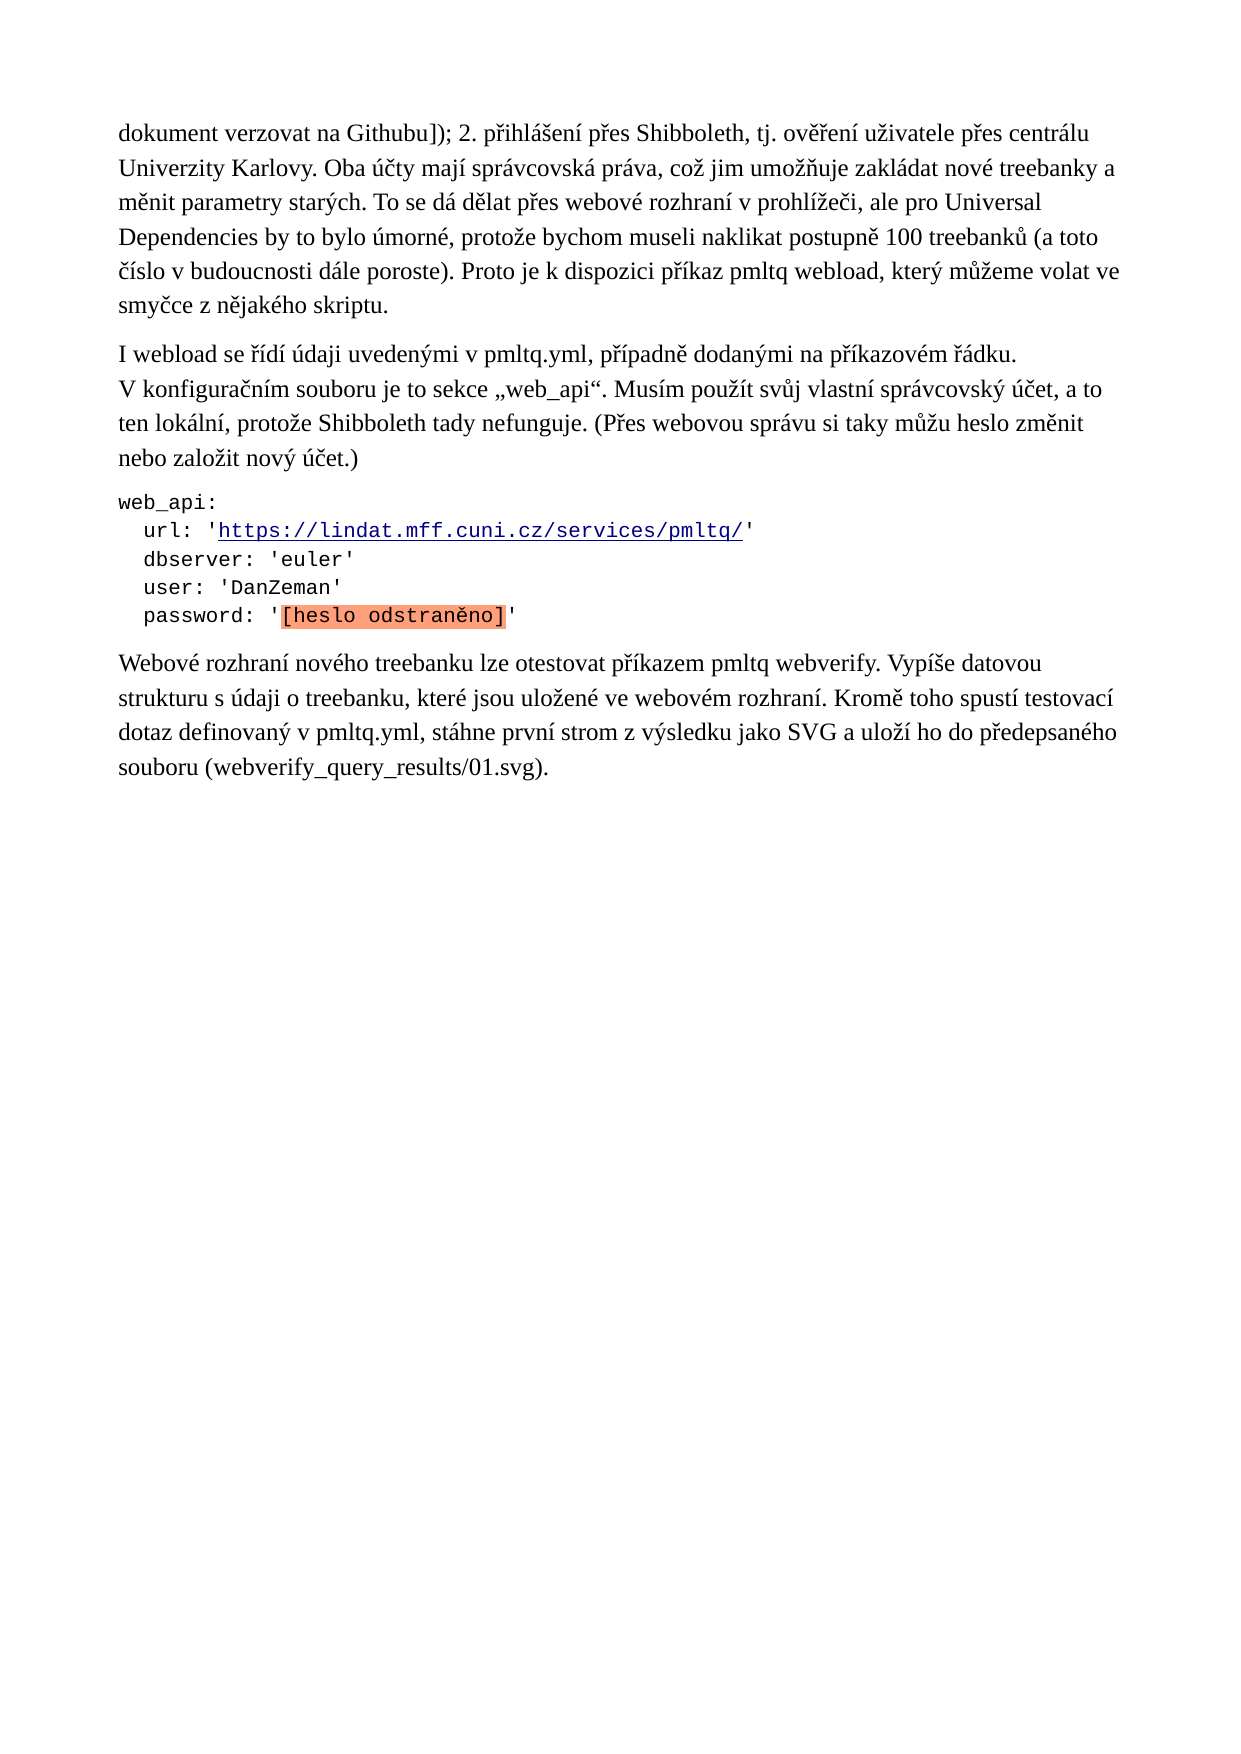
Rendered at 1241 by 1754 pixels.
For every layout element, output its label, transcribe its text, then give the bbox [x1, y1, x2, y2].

text I webload se řídí údaji uvedenými v pmltq.yml, případně dodanými na příkazovém řádku. V konfiguračním souboru je to sekce „web_api“. Musím použít svůj vlastní správcovský účet, a to ten lokální, protože Shibboleth tady nefunguje. (Přes webovou správu si taky můžu heslo změnit nebo založit nový účet.) [118, 339, 1122, 472]
text web_api: url: 'https://lindat.mff.cuni.cz/services/pmltq/' dbserver: 'euler' user: 'DanZeman' password: '[heslo odstraněno]' [118, 492, 1122, 629]
text dokument verzovat na Githubu]); 2. přihlášení přes Shibboleth, tj. ověření uživatele přes centrálu Univerzity Karlovy. Oba účty mají správcovská práva, což jim umožňuje zakládat nové treebanky a měnit parametry starých. To se dá dělat přes webové rozhraní v prohlížeči, ale pro Universal Dependencies by to bylo úmorné, protože bychom museli naklikat postupně 100 treebanků (a toto číslo v budoucnosti dále poroste). Proto je k dispozici příkaz pmltq webload, který můžeme volat ve smyčce z nějakého skriptu. [118, 118, 1122, 319]
text Webové rozhraní nového treebanku lze otestovat příkazem pmltq webverify. Vypíše datovou strukturu s údaji o treebanku, které jsou uložené ve webovém rozhraní. Kromě toho spustí testovací dotaz definovaný v pmltq.yml, stáhne první strom z výsledku jako SVG a uloží ho do předepsaného souboru (webverify_query_results/01.svg). [118, 648, 1122, 781]
